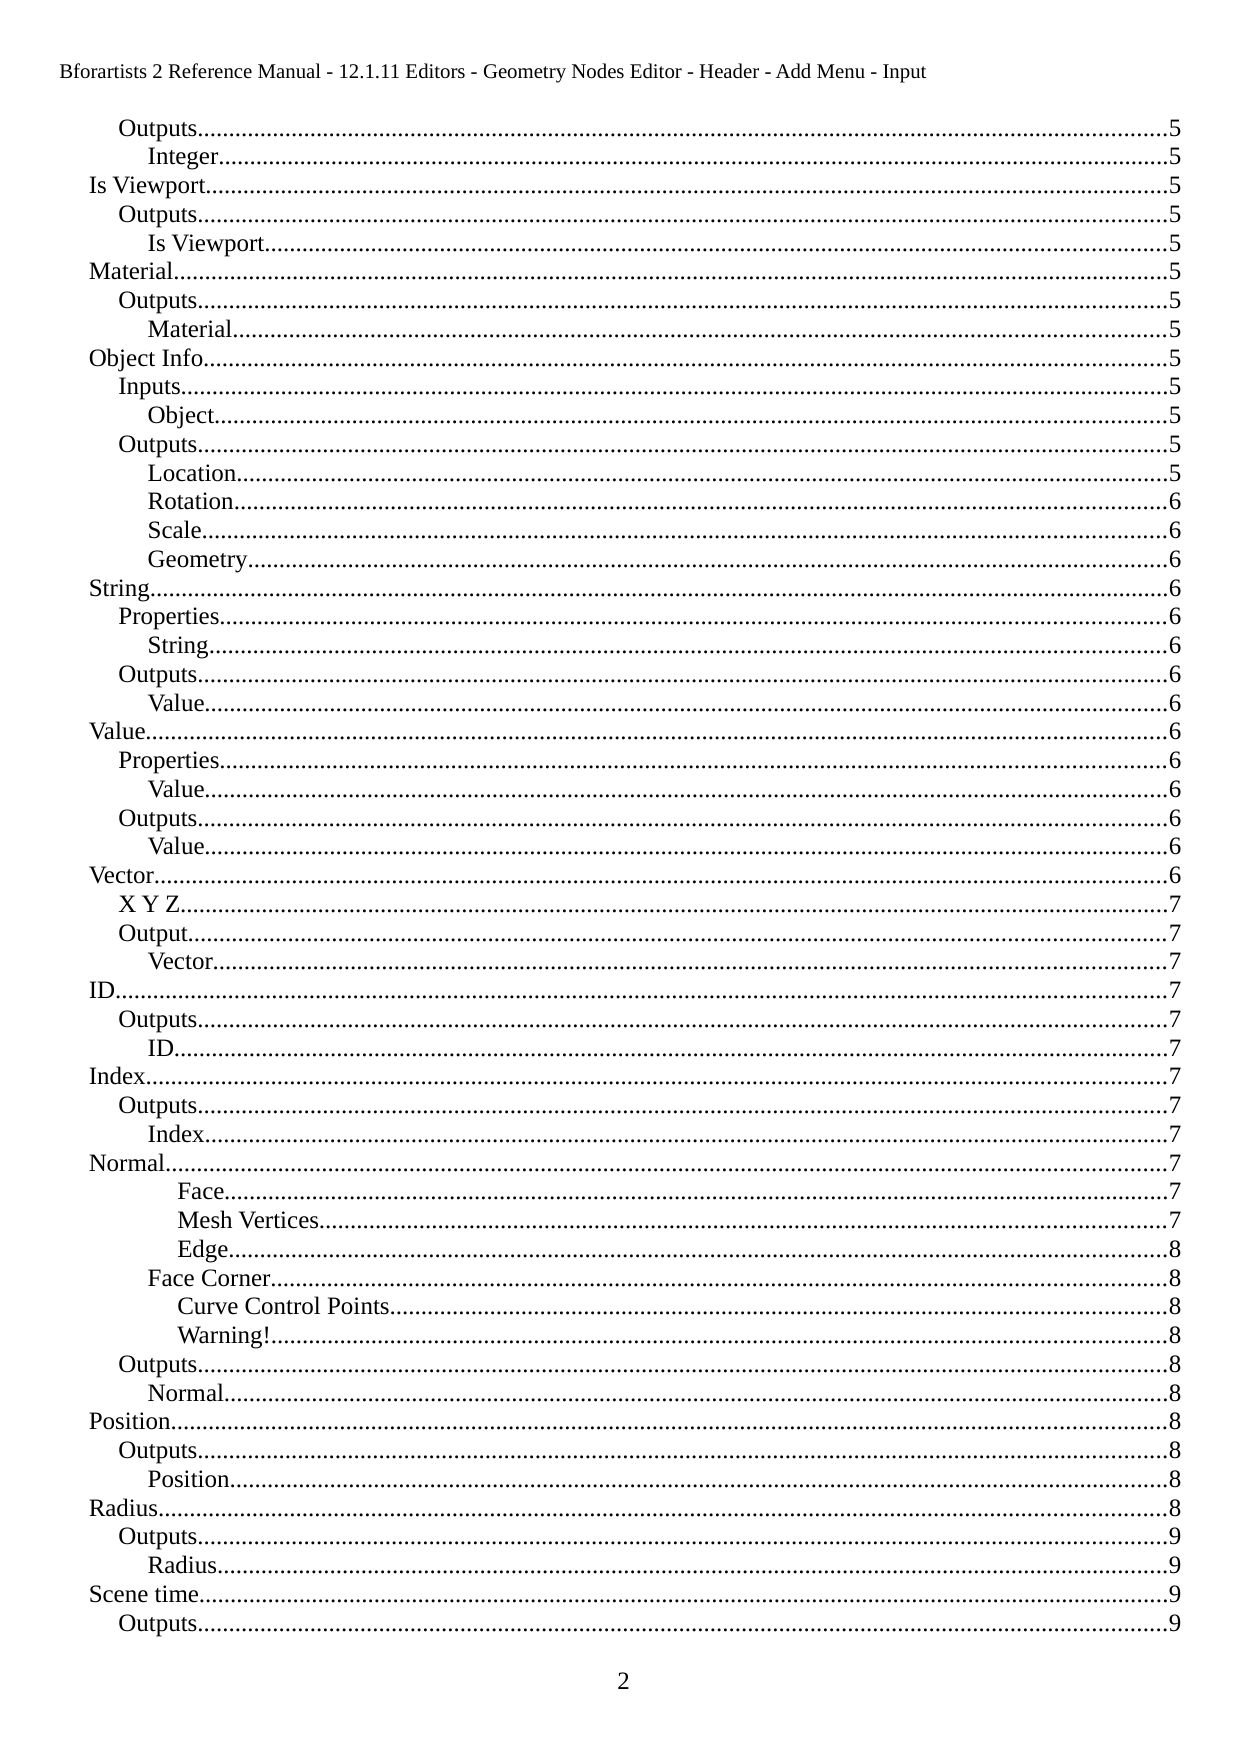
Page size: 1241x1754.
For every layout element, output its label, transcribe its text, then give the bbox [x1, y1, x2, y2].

text Value 6 [147, 774, 1181, 803]
text Face Corner 8 [147, 1263, 1181, 1291]
text Material 5 [88, 256, 1181, 285]
text Value 6 [88, 716, 1181, 745]
text Radius 9 [147, 1550, 1181, 1579]
text Outputs 9 [118, 1608, 1181, 1636]
text Mesh Vertices 7 [177, 1205, 1181, 1234]
text Value 6 [147, 831, 1181, 860]
text Normal 8 [147, 1378, 1181, 1406]
text Outputs 7 [118, 1004, 1181, 1033]
text Curve Control Points 8 [177, 1291, 1181, 1320]
text Scene time 9 [88, 1579, 1181, 1608]
text Index 7 [88, 1061, 1181, 1090]
text Scale 6 [147, 515, 1181, 544]
text Warning! 8 [177, 1320, 1181, 1349]
text String 6 [88, 573, 1181, 601]
text Outputs 8 [118, 1349, 1181, 1378]
text Outputs 5 [118, 429, 1181, 458]
text Index 7 [147, 1119, 1181, 1148]
text Edge 8 [177, 1234, 1181, 1263]
text Is Viewport 5 [88, 170, 1181, 199]
text Outputs 9 [118, 1521, 1181, 1550]
text Geometry 6 [147, 544, 1181, 573]
text Radius 8 [88, 1493, 1181, 1521]
text Outputs 5 [118, 113, 1181, 141]
text Outputs 6 [118, 659, 1181, 688]
text Face 7 [177, 1176, 1181, 1205]
text Object Info 5 [88, 343, 1181, 371]
text ID 7 [147, 1033, 1181, 1061]
text Properties 6 [118, 601, 1181, 630]
text Normal 7 [88, 1148, 1181, 1176]
text Vector 6 [88, 860, 1181, 889]
text Integer 5 [147, 141, 1181, 170]
text Outputs 6 [118, 803, 1181, 831]
text String 6 [147, 630, 1181, 659]
text Outputs 5 [118, 199, 1181, 228]
text Vector 7 [147, 946, 1181, 975]
text Location 5 [147, 458, 1181, 486]
text Outputs 7 [118, 1090, 1181, 1119]
text Position 8 [88, 1406, 1181, 1435]
text Rotation 6 [147, 486, 1181, 515]
text Outputs 5 [118, 285, 1181, 314]
text Material 5 [147, 314, 1181, 343]
text Position 8 [147, 1464, 1181, 1493]
text ID 7 [88, 975, 1181, 1004]
text Outputs 8 [118, 1435, 1181, 1464]
text Inputs 5 [118, 371, 1181, 400]
text Object 5 [147, 400, 1181, 429]
text X Y Z 7 [118, 889, 1181, 918]
text Value 6 [147, 688, 1181, 716]
text Properties 6 [118, 745, 1181, 774]
text Output 7 [118, 918, 1181, 946]
text Is Viewport 5 [147, 228, 1181, 256]
